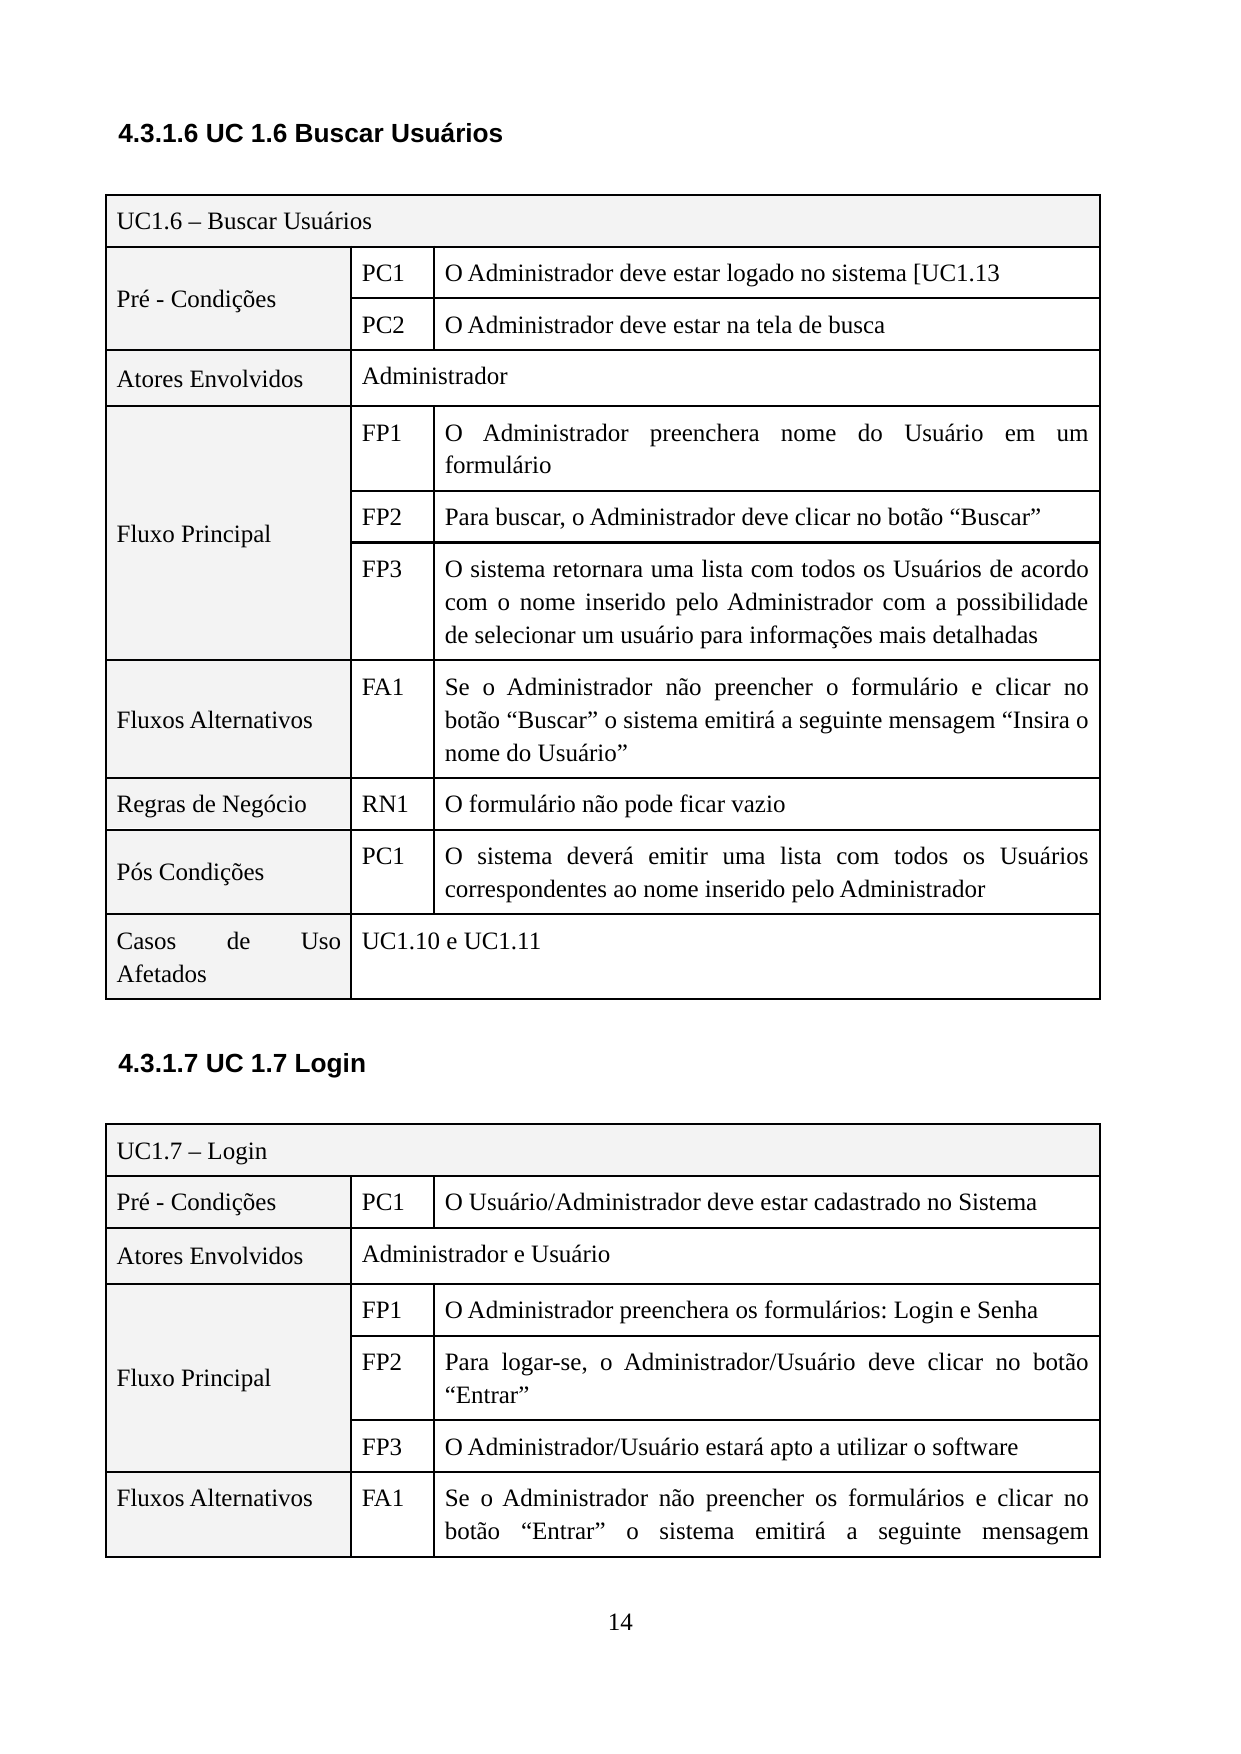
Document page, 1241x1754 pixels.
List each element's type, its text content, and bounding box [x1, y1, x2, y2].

table_cell FP2 [352, 1337, 433, 1419]
table_cell Regras de Negócio [107, 779, 350, 828]
table_cell Fluxo Principal [107, 1285, 350, 1471]
table_header UC1.7 – Login [107, 1125, 1099, 1175]
table_cell Se o Administrador não preencher o formulário e clicar no botão “Buscar” o sistema emitirá a seguinte mensagem “Insira o nome do Usuário” [435, 661, 1099, 777]
table_cell O Administrador deve estar logado no sistema [UC1.13 [435, 248, 1099, 297]
table_cell Administrador e Usuário [352, 1229, 1099, 1283]
subtitle 4.3.1.7 UC 1.7 Login [118, 1048, 1122, 1078]
table_cell FP1 [352, 407, 433, 490]
table_cell O Administrador preenchera nome do Usuário em um formulário [435, 407, 1099, 490]
table_cell Se o Administrador não preencher os formulários e clicar no botão “Entrar” o sistema emitirá a seguinte mensagem [435, 1473, 1099, 1556]
table_cell Fluxos Alternativos [107, 661, 350, 777]
table_cell PC1 [352, 831, 433, 913]
table_cell PC1 [352, 1177, 433, 1227]
table_cell Para logar-se, o Administrador/Usuário deve clicar no botão “Entrar” [435, 1337, 1099, 1419]
table_header UC1.6 – Buscar Usuários [107, 196, 1099, 246]
table_cell FA1 [352, 661, 433, 777]
table_cell FA1 [352, 1473, 433, 1556]
table_cell Pré - Condições [107, 1177, 350, 1227]
table_cell PC1 [352, 248, 433, 297]
table_cell Pós Condições [107, 831, 350, 913]
table_cell UC1.10 e UC1.11 [352, 915, 1099, 998]
table_cell O Administrador preenchera os formulários: Login e Senha [435, 1285, 1099, 1334]
table_cell Atores Envolvidos [107, 351, 350, 405]
table_cell RN1 [352, 779, 433, 828]
table_cell PC2 [352, 299, 433, 349]
table_cell Casos de Uso Afetados [107, 915, 350, 998]
table_cell O sistema deverá emitir uma lista com todos os Usuários correspondentes ao nome inserido pelo Administrador [435, 831, 1099, 913]
table_cell Administrador [352, 351, 1099, 405]
table_cell O formulário não pode ficar vazio [435, 779, 1099, 828]
table_cell Para buscar, o Administrador deve clicar no botão “Buscar” [435, 492, 1099, 541]
table_cell FP1 [352, 1285, 433, 1334]
table_cell O sistema retornara uma lista com todos os Usuários de acordo com o nome inserido pelo Administrador com a possibilidade de selecionar um usuário para informações mais detalhadas [435, 544, 1099, 659]
table_cell FP3 [352, 1421, 433, 1471]
table_cell O Administrador/Usuário estará apto a utilizar o software [435, 1421, 1099, 1471]
table_cell O Administrador deve estar na tela de busca [435, 299, 1099, 349]
table_cell FP2 [352, 492, 433, 541]
table_cell Fluxos Alternativos [107, 1473, 350, 1556]
table_cell FP3 [352, 544, 433, 659]
table_cell Atores Envolvidos [107, 1229, 350, 1283]
table_cell Fluxo Principal [107, 407, 350, 659]
table_cell Pré - Condições [107, 248, 350, 349]
subtitle 4.3.1.6 UC 1.6 Buscar Usuários [118, 118, 1122, 148]
table_cell O Usuário/Administrador deve estar cadastrado no Sistema [435, 1177, 1099, 1227]
